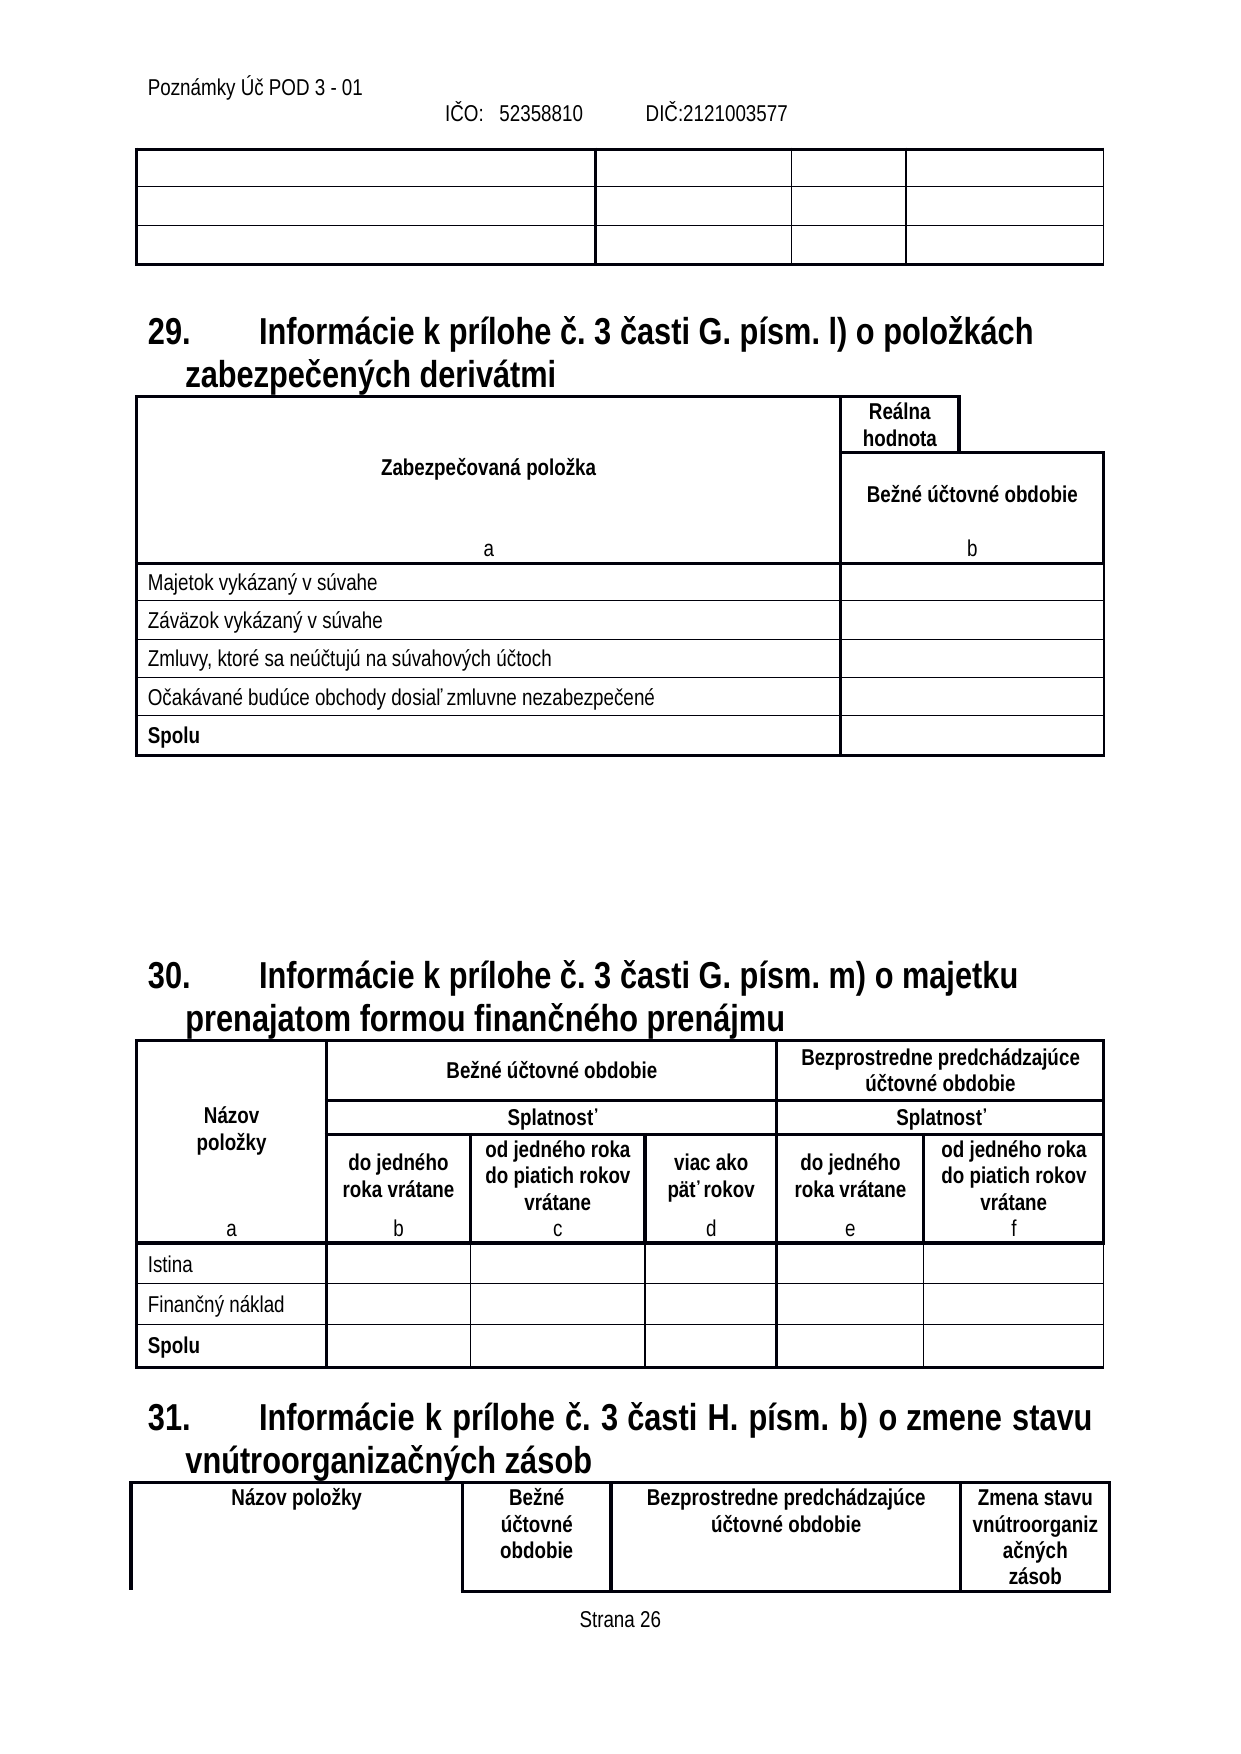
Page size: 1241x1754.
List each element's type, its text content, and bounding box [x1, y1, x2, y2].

table_header Názov položky [138, 1042, 325, 1215]
table_header [961, 395, 1104, 451]
table_cell Splatnosť [328, 1102, 775, 1133]
table_cell e [778, 1215, 922, 1241]
table_cell Istina [138, 1245, 325, 1283]
table_cell Spolu [138, 1325, 325, 1366]
table_cell [792, 187, 905, 224]
table_cell [792, 226, 905, 263]
table_header Bežné účtovné obdobie [464, 1484, 609, 1589]
table_cell [597, 187, 791, 224]
table_cell [792, 151, 905, 186]
table_cell [778, 1284, 923, 1324]
table_cell a [138, 1215, 325, 1241]
table_header Bezprostredne predchádzajúce účtovné obdobie [778, 1042, 1102, 1098]
table_cell [471, 1325, 644, 1366]
table_cell od jedného roka do piatich rokov vrátane [925, 1136, 1102, 1215]
table_cell [138, 187, 594, 224]
table_cell Finančný náklad [138, 1284, 325, 1324]
table_cell [646, 1284, 775, 1324]
table_cell [471, 1245, 644, 1283]
table_cell Očakávané budúce obchody dosiaľ zmluvne nezabezpečené [138, 678, 839, 715]
table_cell Zmluvy, ktoré sa neúčtujú na súvahových účtoch [138, 640, 839, 677]
table_cell [328, 1325, 470, 1366]
table_cell [842, 678, 1103, 715]
table_cell d [647, 1215, 775, 1241]
table_cell [842, 716, 1103, 754]
table_cell [907, 226, 1103, 263]
table_cell od jedného roka do piatich rokov vrátane [472, 1136, 643, 1215]
table_cell [842, 640, 1103, 677]
table_header Bežné účtovné obdobie [328, 1042, 775, 1098]
table_cell [778, 1325, 923, 1366]
table_cell b [328, 1215, 469, 1241]
table_cell Splatnosť [778, 1102, 1102, 1133]
table_cell c [472, 1215, 643, 1241]
list Informácie k prílohe č. 3 časti G. písm. m) o majetku prenajatom formou finančného prenájmu [148, 953, 1092, 1039]
table_cell a [138, 535, 839, 562]
table_cell [924, 1284, 1103, 1324]
list Informácie k prílohe č. 3 časti H. písm. b) o zmene stavu vnútroorganizačných zásob [148, 1395, 1092, 1481]
table_cell [842, 565, 1103, 600]
table_cell b [842, 535, 1102, 562]
table_cell [471, 1284, 644, 1324]
table_cell [778, 1245, 923, 1283]
table_cell [907, 187, 1103, 224]
table_cell [597, 151, 791, 186]
table_cell Spolu [138, 716, 839, 754]
table_cell do jedného roka vrátane [778, 1136, 922, 1215]
table_cell [138, 151, 594, 186]
table_cell [328, 1284, 470, 1324]
list Informácie k prílohe č. 3 časti G. písm. l) o položkách zabezpečených derivátmi [148, 309, 1092, 395]
table_cell [842, 601, 1103, 638]
table_cell Bežné účtovné obdobie [842, 454, 1102, 535]
table_cell [907, 151, 1103, 186]
table_cell [646, 1245, 775, 1283]
table_cell viac ako päť rokov [647, 1136, 775, 1215]
table_header Reálna hodnota [842, 398, 957, 451]
table_cell [597, 226, 791, 263]
table_cell [138, 226, 594, 263]
table_cell f [925, 1215, 1102, 1241]
table_cell Záväzok vykázaný v súvahe [138, 601, 839, 638]
table_cell [924, 1325, 1103, 1366]
table_cell do jedného roka vrátane [328, 1136, 469, 1215]
table_cell [924, 1245, 1103, 1283]
table_cell [328, 1245, 470, 1283]
table_header Názov položky [133, 1484, 461, 1589]
table_header Zabezpečovaná položka [138, 398, 839, 535]
table_header Bezprostredne predchádzajúce účtovné obdobie [613, 1484, 959, 1589]
table_header Zmena stavu vnútroorganizačných zásob [962, 1484, 1108, 1589]
table_cell Majetok vykázaný v súvahe [138, 565, 839, 600]
table_cell [646, 1325, 775, 1366]
